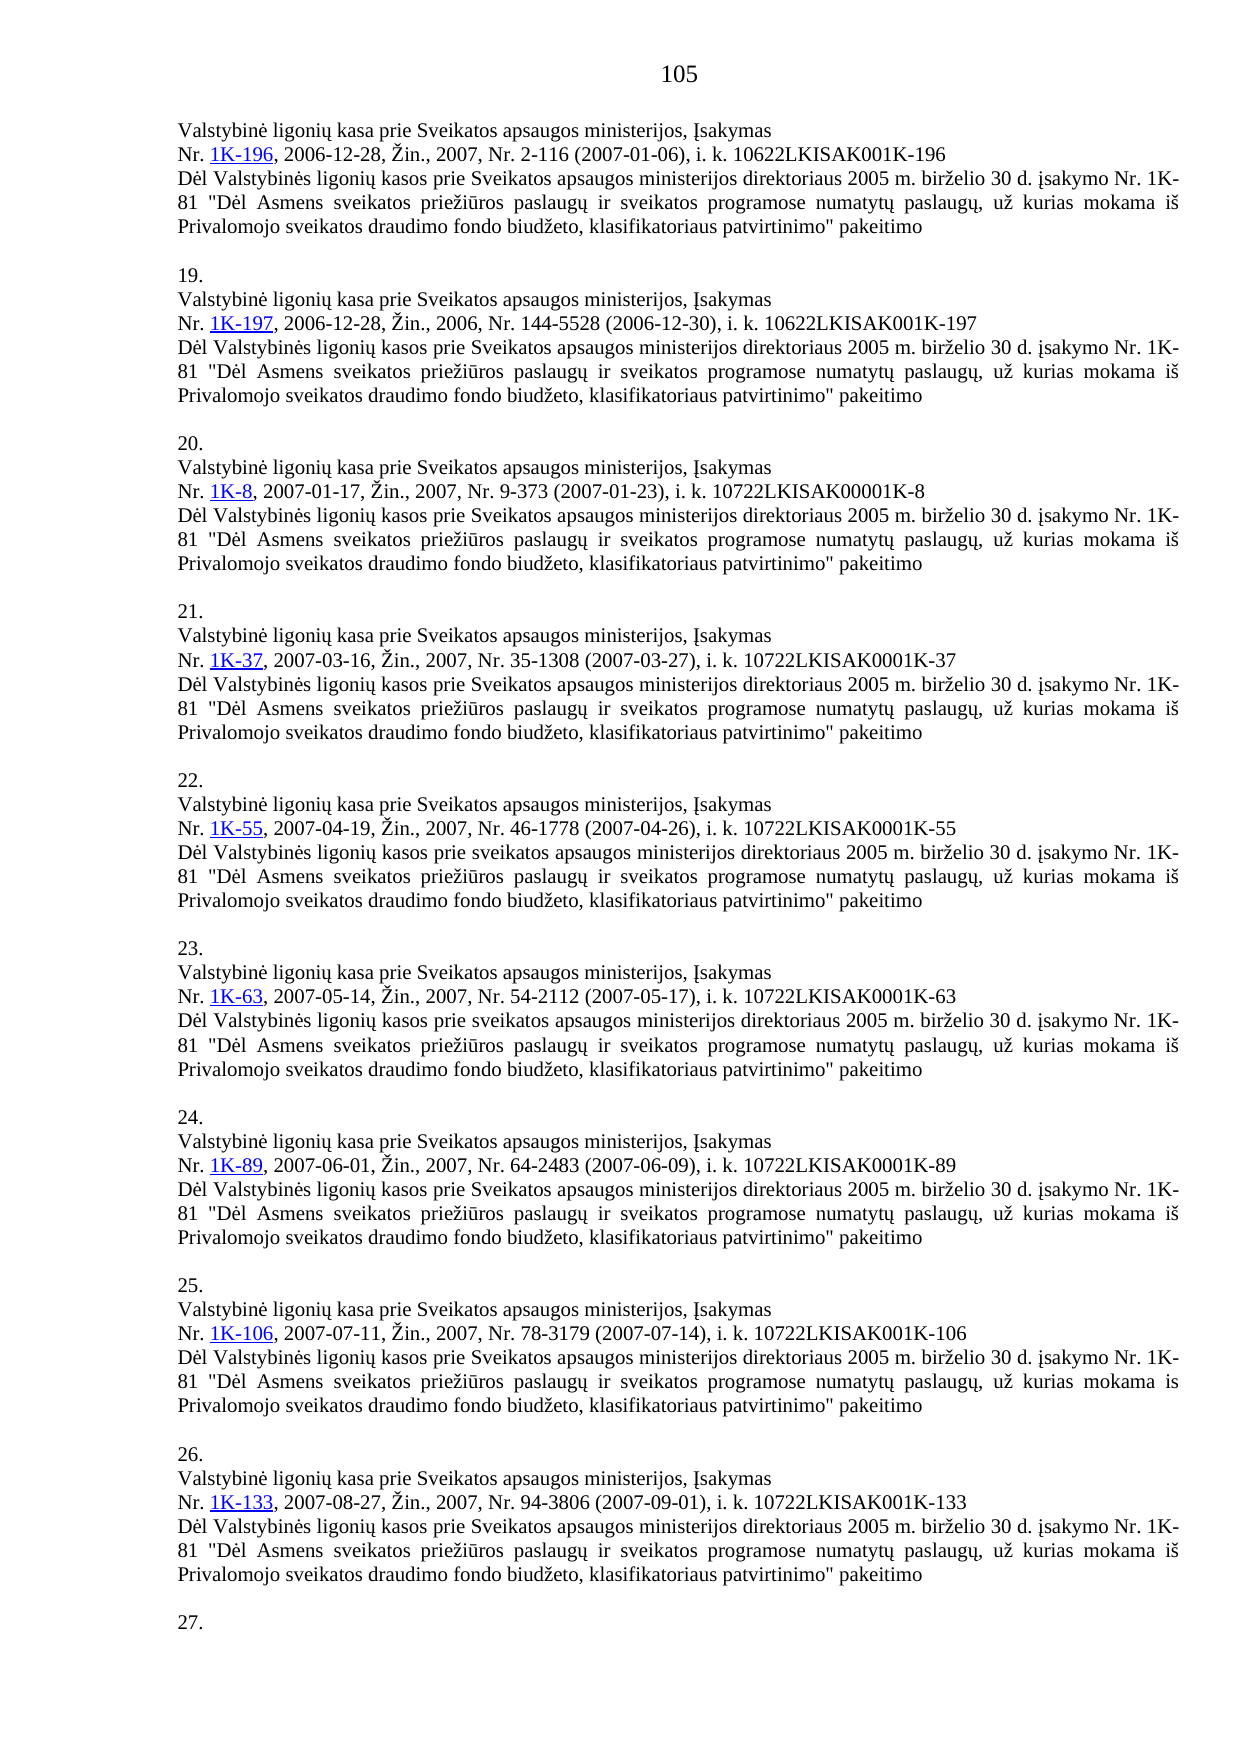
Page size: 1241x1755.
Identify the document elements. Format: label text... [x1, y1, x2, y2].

text 26. [177, 1442, 1181, 1466]
text Valstybinė ligonių kasa prie Sveikatos apsaugos ministerijos, Įsakymas [177, 960, 1181, 984]
text Dėl Valstybinės ligonių kasos prie sveikatos apsaugos ministerijos direktoriaus 2005 m. birželio 30 d. įsakymo Nr. 1K-81 "Dėl Asmens sveikatos priežiūros paslaugų ir sveikatos programose numatytų paslaugų, už kurias mokama iš Privalomojo sveikatos draudimo fondo biudžeto, klasifikatoriaus patvirtinimo" pakeitimo [177, 840, 1181, 912]
text Dėl Valstybinės ligonių kasos prie Sveikatos apsaugos ministerijos direktoriaus 2005 m. birželio 30 d. įsakymo Nr. 1K-81 "Dėl Asmens sveikatos priežiūros paslaugų ir sveikatos programose numatytų paslaugų, už kurias mokama iš Privalomojo sveikatos draudimo fondo biudžeto, klasifikatoriaus patvirtinimo" pakeitimo [177, 1514, 1181, 1586]
text Valstybinė ligonių kasa prie Sveikatos apsaugos ministerijos, Įsakymas [177, 455, 1181, 479]
text Valstybinė ligonių kasa prie Sveikatos apsaugos ministerijos, Įsakymas [177, 287, 1181, 311]
text Nr. 1K-89, 2007-06-01, Žin., 2007, Nr. 64-2483 (2007-06-09), i. k. 10722LKISAK0001K-89 [177, 1153, 1181, 1177]
text Nr. 1K-197, 2006-12-28, Žin., 2006, Nr. 144-5528 (2006-12-30), i. k. 10622LKISAK001K-197 [177, 311, 1181, 335]
text Valstybinė ligonių kasa prie Sveikatos apsaugos ministerijos, Įsakymas [177, 1129, 1181, 1153]
text Valstybinė ligonių kasa prie Sveikatos apsaugos ministerijos, Įsakymas [177, 1466, 1181, 1490]
text Dėl Valstybinės ligonių kasos prie Sveikatos apsaugos ministerijos direktoriaus 2005 m. birželio 30 d. įsakymo Nr. 1K-81 "Dėl Asmens sveikatos priežiūros paslaugų ir sveikatos programose numatytų paslaugų, už kurias mokama is Privalomojo sveikatos draudimo fondo biudžeto, klasifikatoriaus patvirtinimo" pakeitimo [177, 1345, 1181, 1417]
text Dėl Valstybinės ligonių kasos prie sveikatos apsaugos ministerijos direktoriaus 2005 m. birželio 30 d. įsakymo Nr. 1K-81 "Dėl Asmens sveikatos priežiūros paslaugų ir sveikatos programose numatytų paslaugų, už kurias mokama iš Privalomojo sveikatos draudimo fondo biudžeto, klasifikatoriaus patvirtinimo" pakeitimo [177, 1008, 1181, 1081]
text Valstybinė ligonių kasa prie Sveikatos apsaugos ministerijos, Įsakymas [177, 792, 1181, 816]
text Dėl Valstybinės ligonių kasos prie Sveikatos apsaugos ministerijos direktoriaus 2005 m. birželio 30 d. įsakymo Nr. 1K-81 "Dėl Asmens sveikatos priežiūros paslaugų ir sveikatos programose numatytų paslaugų, už kurias mokama iš Privalomojo sveikatos draudimo fondo biudžeto, klasifikatoriaus patvirtinimo" pakeitimo [177, 166, 1181, 238]
text Nr. 1K-63, 2007-05-14, Žin., 2007, Nr. 54-2112 (2007-05-17), i. k. 10722LKISAK0001K-63 [177, 984, 1181, 1008]
text 22. [177, 768, 1181, 792]
text Nr. 1K-196, 2006-12-28, Žin., 2007, Nr. 2-116 (2007-01-06), i. k. 10622LKISAK001K-196 [177, 142, 1181, 166]
text 23. [177, 936, 1181, 960]
text Dėl Valstybinės ligonių kasos prie Sveikatos apsaugos ministerijos direktoriaus 2005 m. birželio 30 d. įsakymo Nr. 1K-81 "Dėl Asmens sveikatos priežiūros paslaugų ir sveikatos programose numatytų paslaugų, už kurias mokama iš Privalomojo sveikatos draudimo fondo biudžeto, klasifikatoriaus patvirtinimo" pakeitimo [177, 672, 1181, 744]
text Valstybinė ligonių kasa prie Sveikatos apsaugos ministerijos, Įsakymas [177, 623, 1181, 647]
text 20. [177, 431, 1181, 455]
text Nr. 1K-106, 2007-07-11, Žin., 2007, Nr. 78-3179 (2007-07-14), i. k. 10722LKISAK001K-106 [177, 1321, 1181, 1345]
text Nr. 1K-55, 2007-04-19, Žin., 2007, Nr. 46-1778 (2007-04-26), i. k. 10722LKISAK0001K-55 [177, 816, 1181, 840]
text Dėl Valstybinės ligonių kasos prie Sveikatos apsaugos ministerijos direktoriaus 2005 m. birželio 30 d. įsakymo Nr. 1K-81 "Dėl Asmens sveikatos priežiūros paslaugų ir sveikatos programose numatytų paslaugų, už kurias mokama iš Privalomojo sveikatos draudimo fondo biudžeto, klasifikatoriaus patvirtinimo" pakeitimo [177, 335, 1181, 407]
text 24. [177, 1105, 1181, 1129]
text Valstybinė ligonių kasa prie Sveikatos apsaugos ministerijos, Įsakymas [177, 118, 1181, 142]
text Nr. 1K-133, 2007-08-27, Žin., 2007, Nr. 94-3806 (2007-09-01), i. k. 10722LKISAK001K-133 [177, 1490, 1181, 1514]
text Dėl Valstybinės ligonių kasos prie Sveikatos apsaugos ministerijos direktoriaus 2005 m. birželio 30 d. įsakymo Nr. 1K-81 "Dėl Asmens sveikatos priežiūros paslaugų ir sveikatos programose numatytų paslaugų, už kurias mokama iš Privalomojo sveikatos draudimo fondo biudžeto, klasifikatoriaus patvirtinimo" pakeitimo [177, 1177, 1181, 1249]
text Valstybinė ligonių kasa prie Sveikatos apsaugos ministerijos, Įsakymas [177, 1297, 1181, 1321]
text Nr. 1K-37, 2007-03-16, Žin., 2007, Nr. 35-1308 (2007-03-27), i. k. 10722LKISAK0001K-37 [177, 647, 1181, 672]
text Dėl Valstybinės ligonių kasos prie Sveikatos apsaugos ministerijos direktoriaus 2005 m. birželio 30 d. įsakymo Nr. 1K-81 "Dėl Asmens sveikatos priežiūros paslaugų ir sveikatos programose numatytų paslaugų, už kurias mokama iš Privalomojo sveikatos draudimo fondo biudžeto, klasifikatoriaus patvirtinimo" pakeitimo [177, 503, 1181, 575]
text 27. [177, 1610, 1181, 1634]
text Nr. 1K-8, 2007-01-17, Žin., 2007, Nr. 9-373 (2007-01-23), i. k. 10722LKISAK00001K-8 [177, 479, 1181, 503]
text 19. [177, 262, 1181, 287]
text 21. [177, 599, 1181, 623]
text 25. [177, 1273, 1181, 1297]
